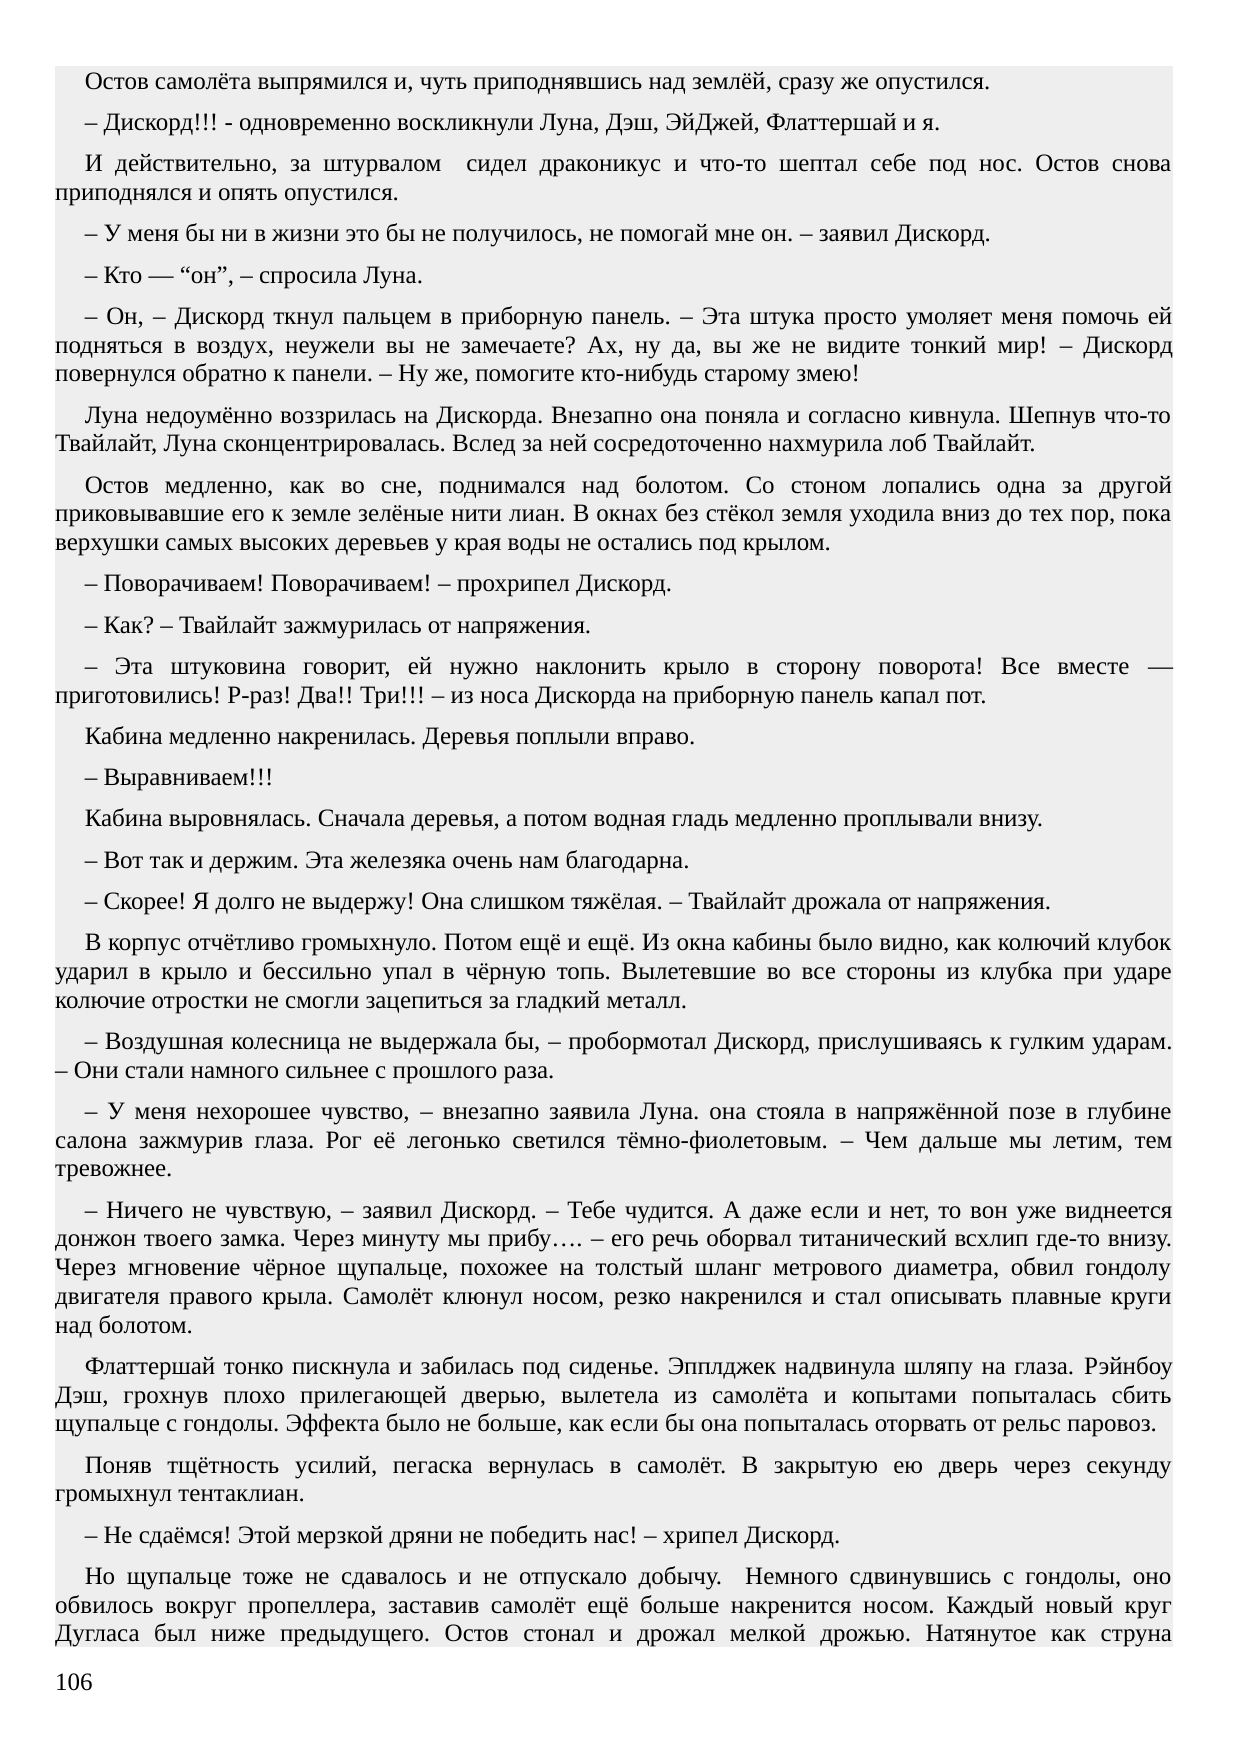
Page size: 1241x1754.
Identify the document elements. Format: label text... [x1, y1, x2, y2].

text – Скорее! Я долго не выдержу! Она слишком тяжёлая. – Твайлайт дрожала от напряжения. [55, 886, 1173, 915]
text Кабина выровнялась. Сначала деревья, а потом водная гладь медленно проплывали внизу. [55, 803, 1173, 832]
text Кабина медленно накренилась. Деревья поплыли вправо. [55, 721, 1173, 750]
text Поняв тщётность усилий, пегаска вернулась в самолёт. В закрытую ею дверь через секунду громыхнул тентаклиан. [55, 1450, 1173, 1507]
text Флаттершай тонко пискнула и забилась под сиденье. Эпплджек надвинула шляпу на глаза. Рэйнбоу Дэш, грохнув плохо прилегающей дверью, вылетела из самолёта и копытами попыталась сбить щупальце с гондолы. Эффекта было не больше, как если бы она попыталась оторвать от рельс паровоз. [55, 1351, 1173, 1437]
text – Выравниваем!!! [55, 762, 1173, 791]
text – Вот так и держим. Эта железяка очень нам благодарна. [55, 845, 1173, 873]
text И действительно, за штурвалом сидел драконикус и что-то шептал себе под нос. Остов снова приподнялся и опять опустился. [55, 148, 1173, 206]
text Луна недоумённо воззрилась на Дискорда. Внезапно она поняла и согласно кивнула. Шепнув что-то Твайлайт, Луна сконцентрировалась. Вслед за ней сосредоточенно нахмурила лоб Твайлайт. [55, 400, 1173, 457]
text – Кто — “он”, – спросила Луна. [55, 260, 1173, 288]
text Остов самолёта выпрямился и, чуть приподнявшись над землёй, сразу же опустился. [55, 66, 1173, 95]
text – Эта штуковина говорит, ей нужно наклонить крыло в сторону поворота! Все вместе — приготовились! Р-раз! Два!! Три!!! – из носа Дискорда на приборную панель капал пот. [55, 651, 1173, 708]
text – Ничего не чувствую, – заявил Дискорд. – Тебе чудится. А даже если и нет, то вон уже виднеется донжон твоего замка. Через минуту мы прибу…. – его речь оборвал титанический всхлип где-то внизу. Через мгновение чёрное щупальце, похожее на толстый шланг метрового диаметра, обвил гондолу двигателя правого крыла. Самолёт клюнул носом, резко накренился и стал описывать плавные круги над болотом. [55, 1195, 1173, 1338]
text – Дискорд!!! - одновременно воскликнули Луна, Дэш, ЭйДжей, Флаттершай и я. [55, 107, 1173, 136]
text – Он, – Дискорд ткнул пальцем в приборную панель. – Эта штука просто умоляет меня помочь ей подняться в воздух, неужели вы не замечаете? Ах, ну да, вы же не видите тонкий мир! – Дискорд повернулся обратно к панели. – Ну же, помогите кто-нибудь старому змею! [55, 301, 1173, 387]
text – У меня нехорошее чувство, – внезапно заявила Луна. она стояла в напряжённой позе в глубине салона зажмурив глаза. Рог её легонько светился тёмно-фиолетовым. – Чем дальше мы летим, тем тревожнее. [55, 1096, 1173, 1182]
text – Воздушная колесница не выдержала бы, – пробормотал Дискорд, прислушиваясь к гулким ударам. – Они стали намного сильнее с прошлого раза. [55, 1026, 1173, 1083]
text – Не сдаёмся! Этой мерзкой дряни не победить нас! – хрипел Дискорд. [55, 1520, 1173, 1548]
text – Поворачиваем! Поворачиваем! – прохрипел Дискорд. [55, 568, 1173, 597]
text – У меня бы ни в жизни это бы не получилось, не помогай мне он. – заявил Дискорд. [55, 218, 1173, 247]
text Но щупальце тоже не сдавалось и не отпускало добычу. Немного сдвинувшись с гондолы, оно обвилось вокруг пропеллера, заставив самолёт ещё больше накренится носом. Каждый новый круг Дугласа был ниже предыдущего. Остов стонал и дрожал мелкой дрожью. Натянутое как струна [55, 1561, 1173, 1647]
text – Как? – Твайлайт зажмурилась от напряжения. [55, 610, 1173, 638]
text В корпус отчётливо громыхнуло. Потом ещё и ещё. Из окна кабины было видно, как колючий клубок ударил в крыло и бессильно упал в чёрную топь. Вылетевшие во все стороны из клубка при ударе колючие отростки не смогли зацепиться за гладкий металл. [55, 927, 1173, 1013]
text Остов медленно, как во сне, поднимался над болотом. Со стоном лопались одна за другой приковывавшие его к земле зелёные нити лиан. В окнах без стёкол земля уходила вниз до тех пор, пока верхушки самых высоких деревьев у края воды не остались под крылом. [55, 470, 1173, 556]
